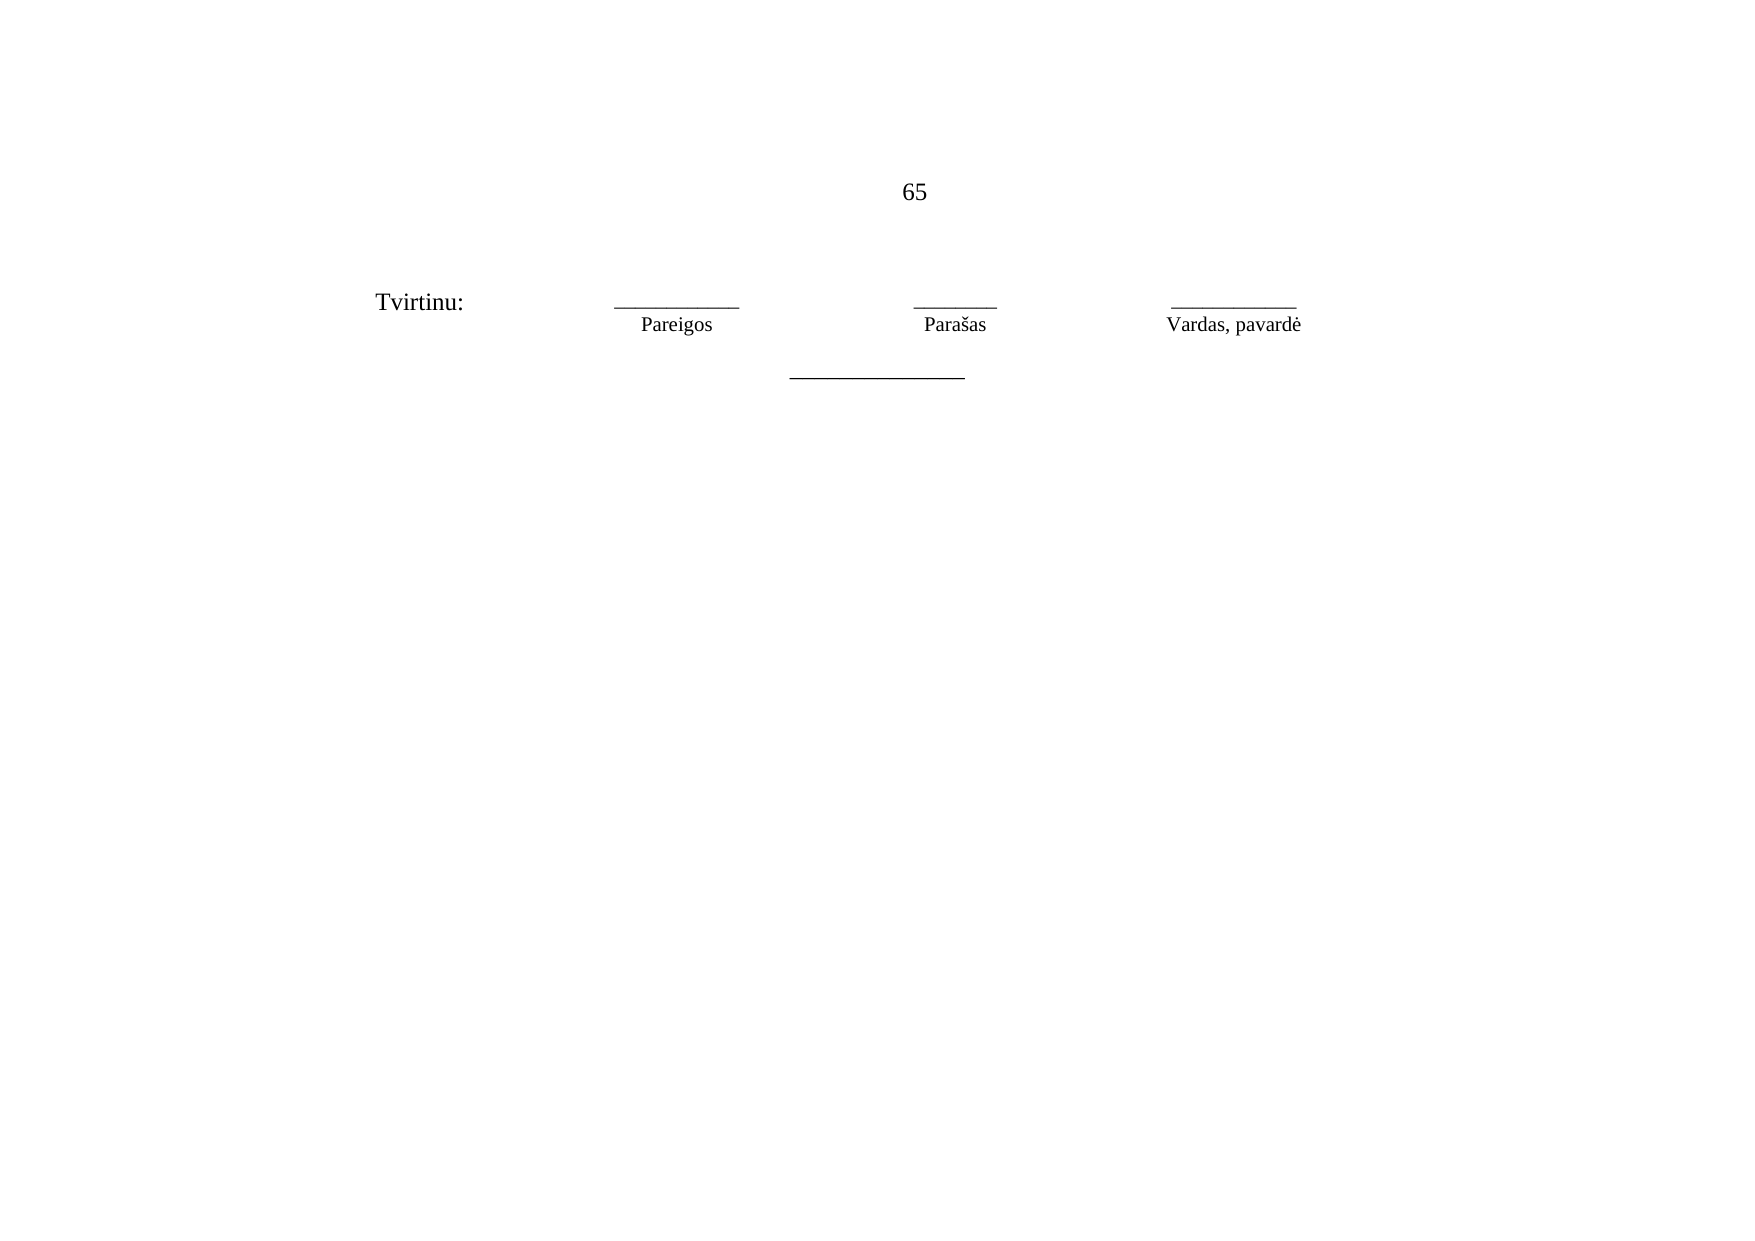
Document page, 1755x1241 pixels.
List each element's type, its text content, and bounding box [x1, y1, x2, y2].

table_header ________ Parašas [822, 288, 1088, 353]
table_header Tvirtinu: [375, 288, 531, 353]
text ______________ [118, 353, 1636, 382]
table_header ____________ Vardas, pavardė [1088, 288, 1379, 353]
table_header ____________ Pareigos [531, 288, 822, 353]
